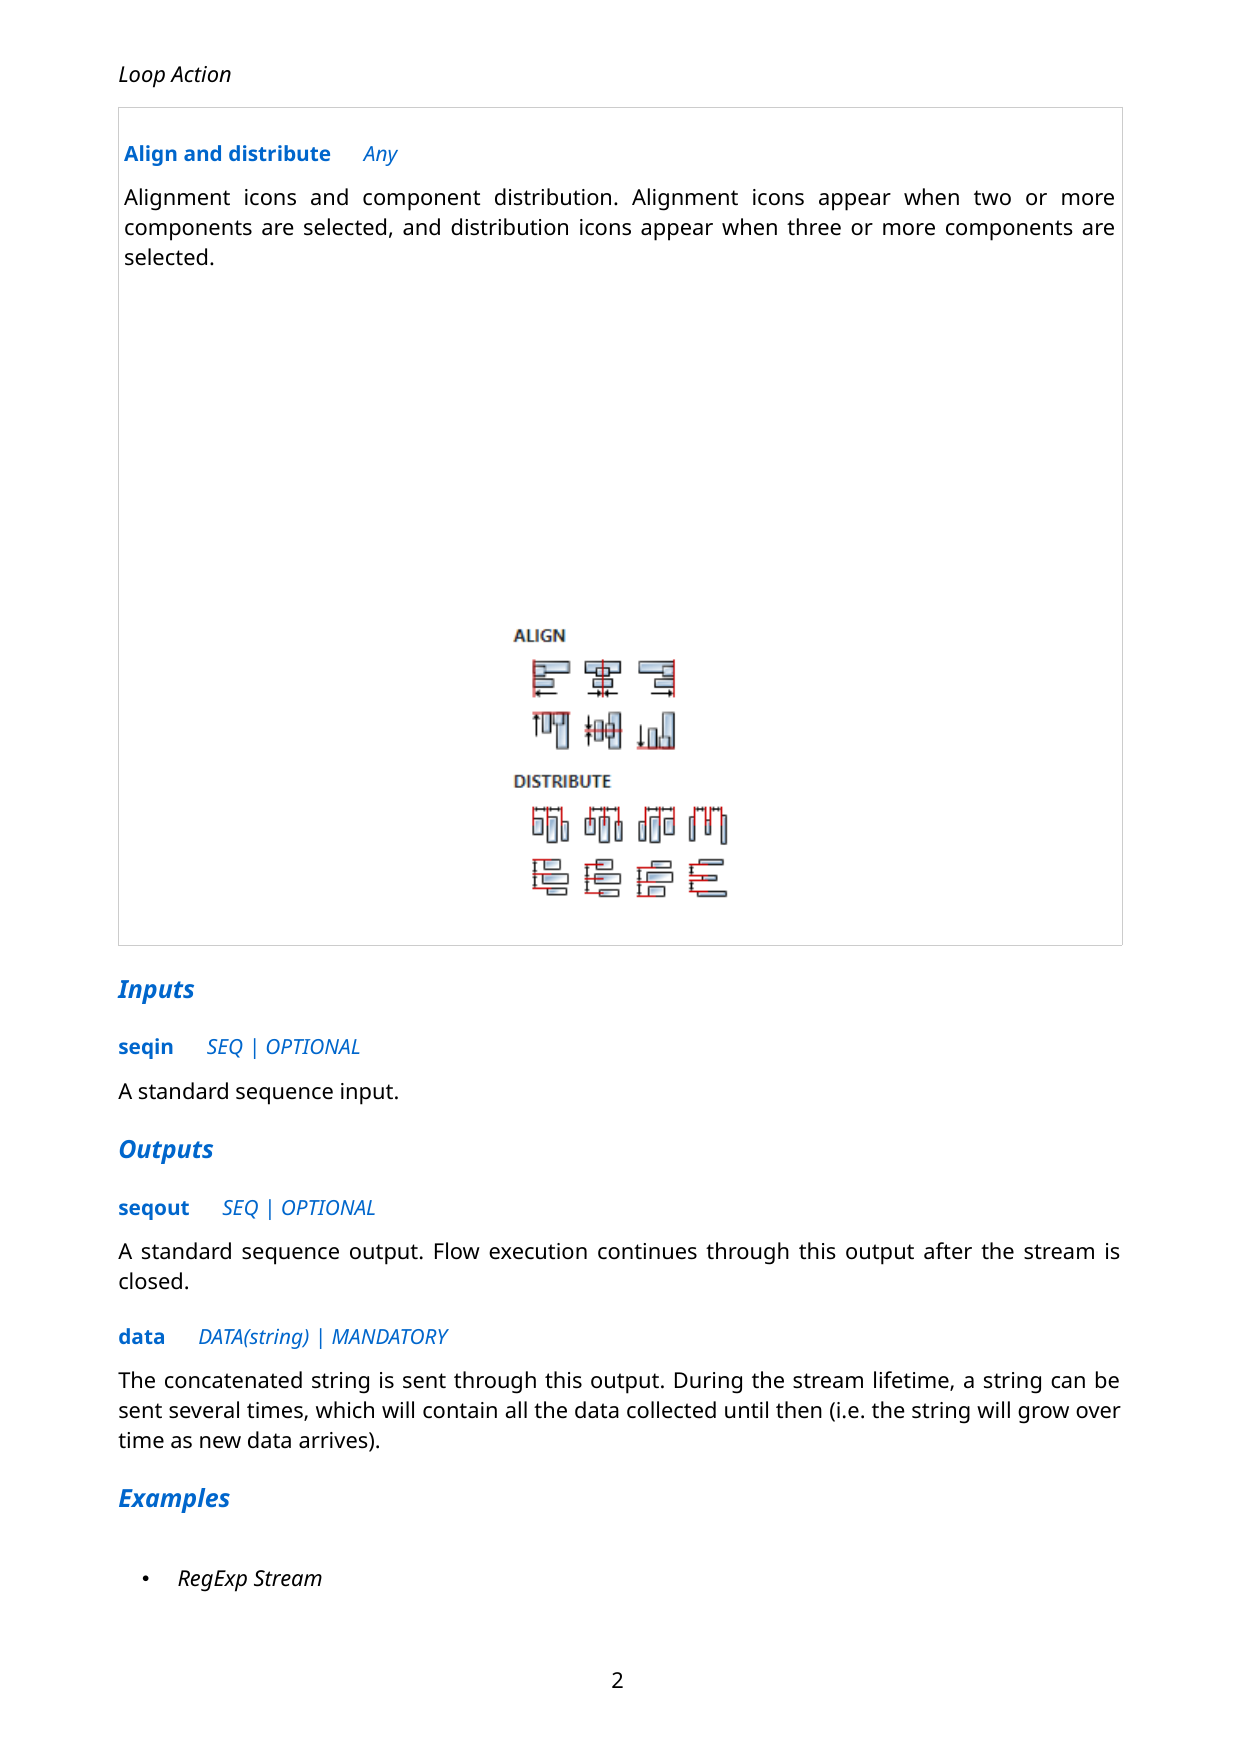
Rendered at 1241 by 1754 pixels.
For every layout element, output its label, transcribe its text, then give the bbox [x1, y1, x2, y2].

table_cell [119, 910, 1122, 945]
subtitle seqout SEQ | OPTIONAL [118, 1193, 1122, 1221]
subtitle seqin SEQ | OPTIONAL [118, 1032, 1122, 1061]
text A standard sequence output. Flow execution continues through this output after the stream is closed. [118, 1236, 1122, 1295]
text A standard sequence input. [118, 1076, 1122, 1105]
subtitle Inputs [118, 972, 1122, 1006]
table_cell Align and distribute Any Alignment icons and component distribution. Alignment icons appear when two or more components are selected, and distribution icons appear when three or more components are selected. [119, 108, 1122, 909]
subtitle Examples [118, 1481, 1122, 1515]
subtitle Outputs [118, 1132, 1122, 1166]
subtitle data DATA(string) | MANDATORY [118, 1322, 1122, 1350]
text The concatenated string is sent through this output. During the stream lifetime, a string can be sent several times, which will contain all the data collected until then (i.e. the string will grow over time as new data arrives). [118, 1365, 1122, 1454]
list RegExp Stream [142, 1563, 1110, 1592]
picture [490, 620, 750, 910]
